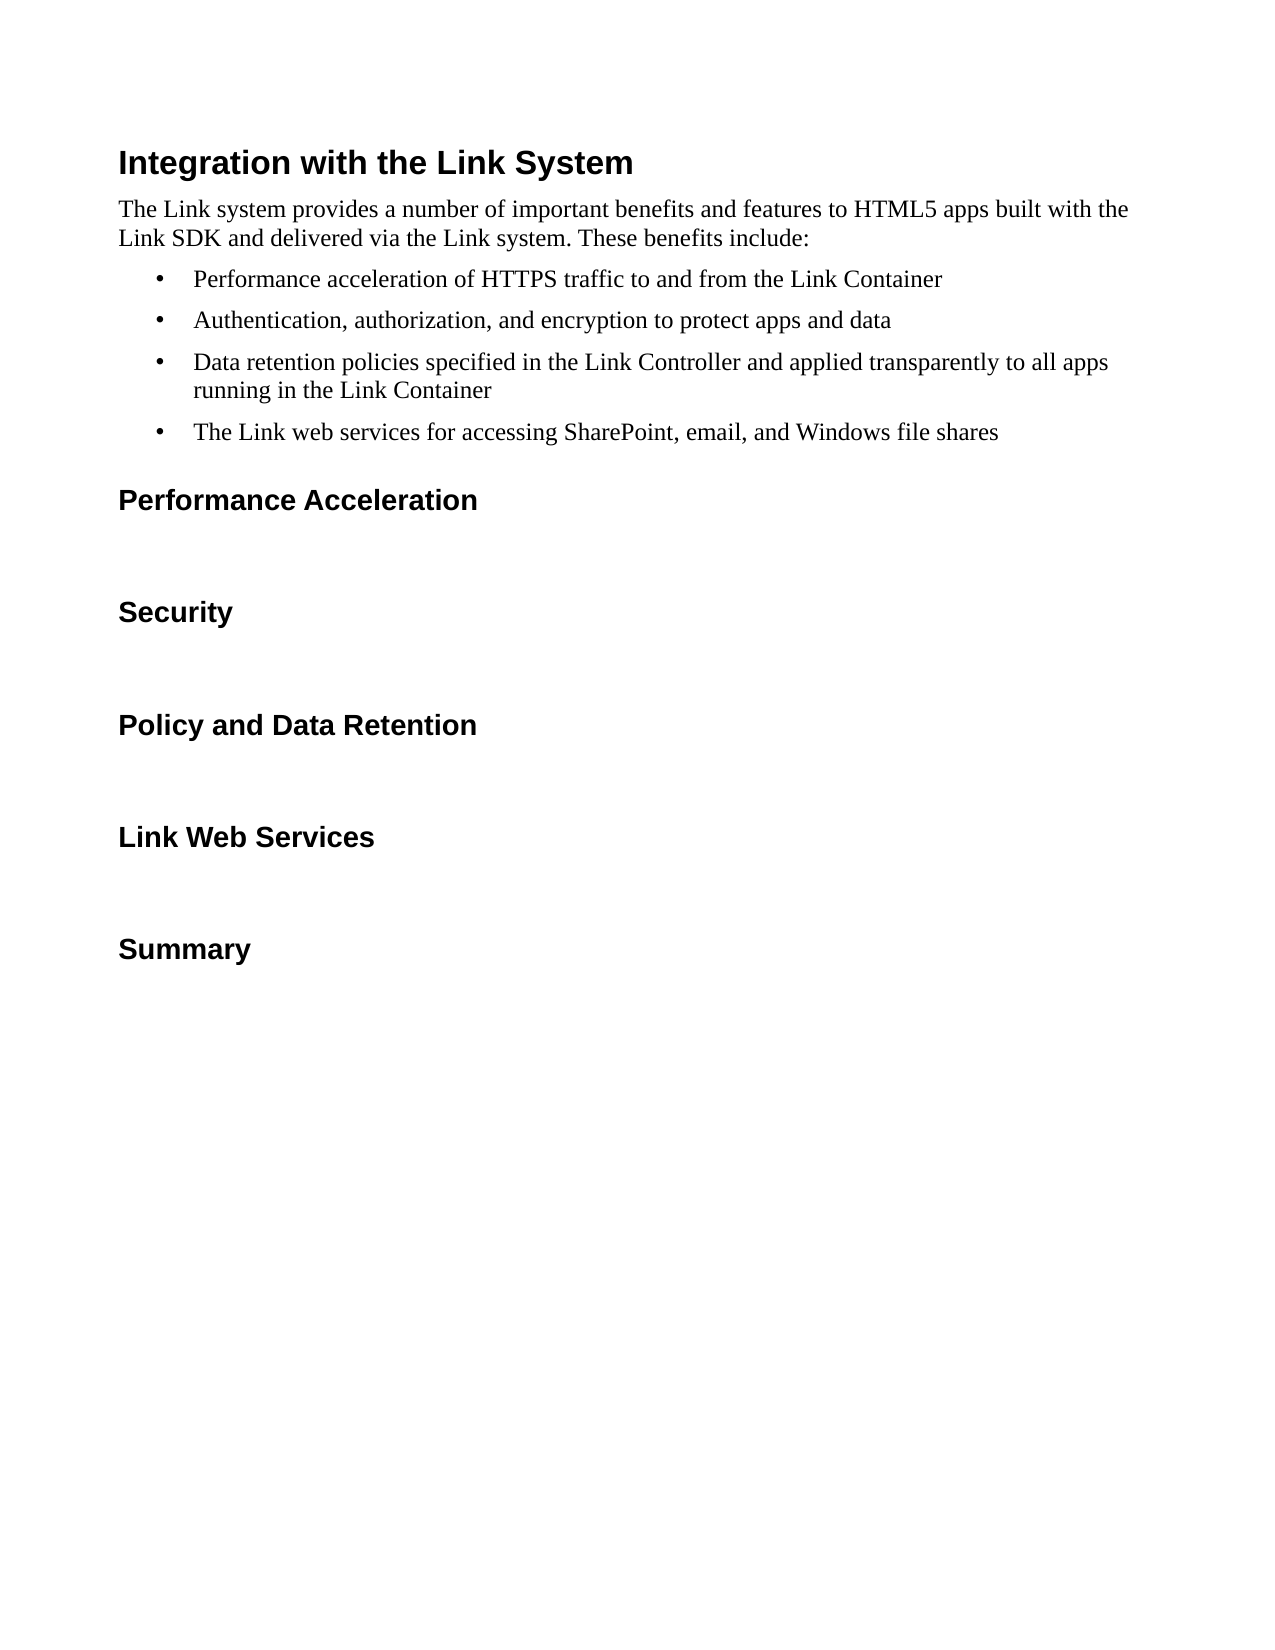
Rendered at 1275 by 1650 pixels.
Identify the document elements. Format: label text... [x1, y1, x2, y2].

subtitle Link Web Services [118, 820, 1157, 853]
subtitle Policy and Data Retention [118, 708, 1157, 741]
list Data retention policies specified in the Link Controller and applied transparently to all apps running in the Link Container [156, 347, 1157, 404]
list The Link web services for accessing SharePoint, email, and Windows file shares [156, 417, 1157, 446]
subtitle Summary [118, 932, 1157, 966]
list Authentication, authorization, and encryption to protect apps and data [156, 306, 1157, 334]
subtitle Security [118, 595, 1157, 629]
list Performance acceleration of HTTPS traffic to and from the Link Container [156, 264, 1157, 293]
subtitle Performance Acceleration [118, 483, 1157, 517]
subtitle Integration with the Link System [118, 143, 1157, 182]
text The Link system provides a number of important benefits and features to HTML5 apps built with the Link SDK and delivered via the Link system. These benefits include: [118, 194, 1157, 252]
